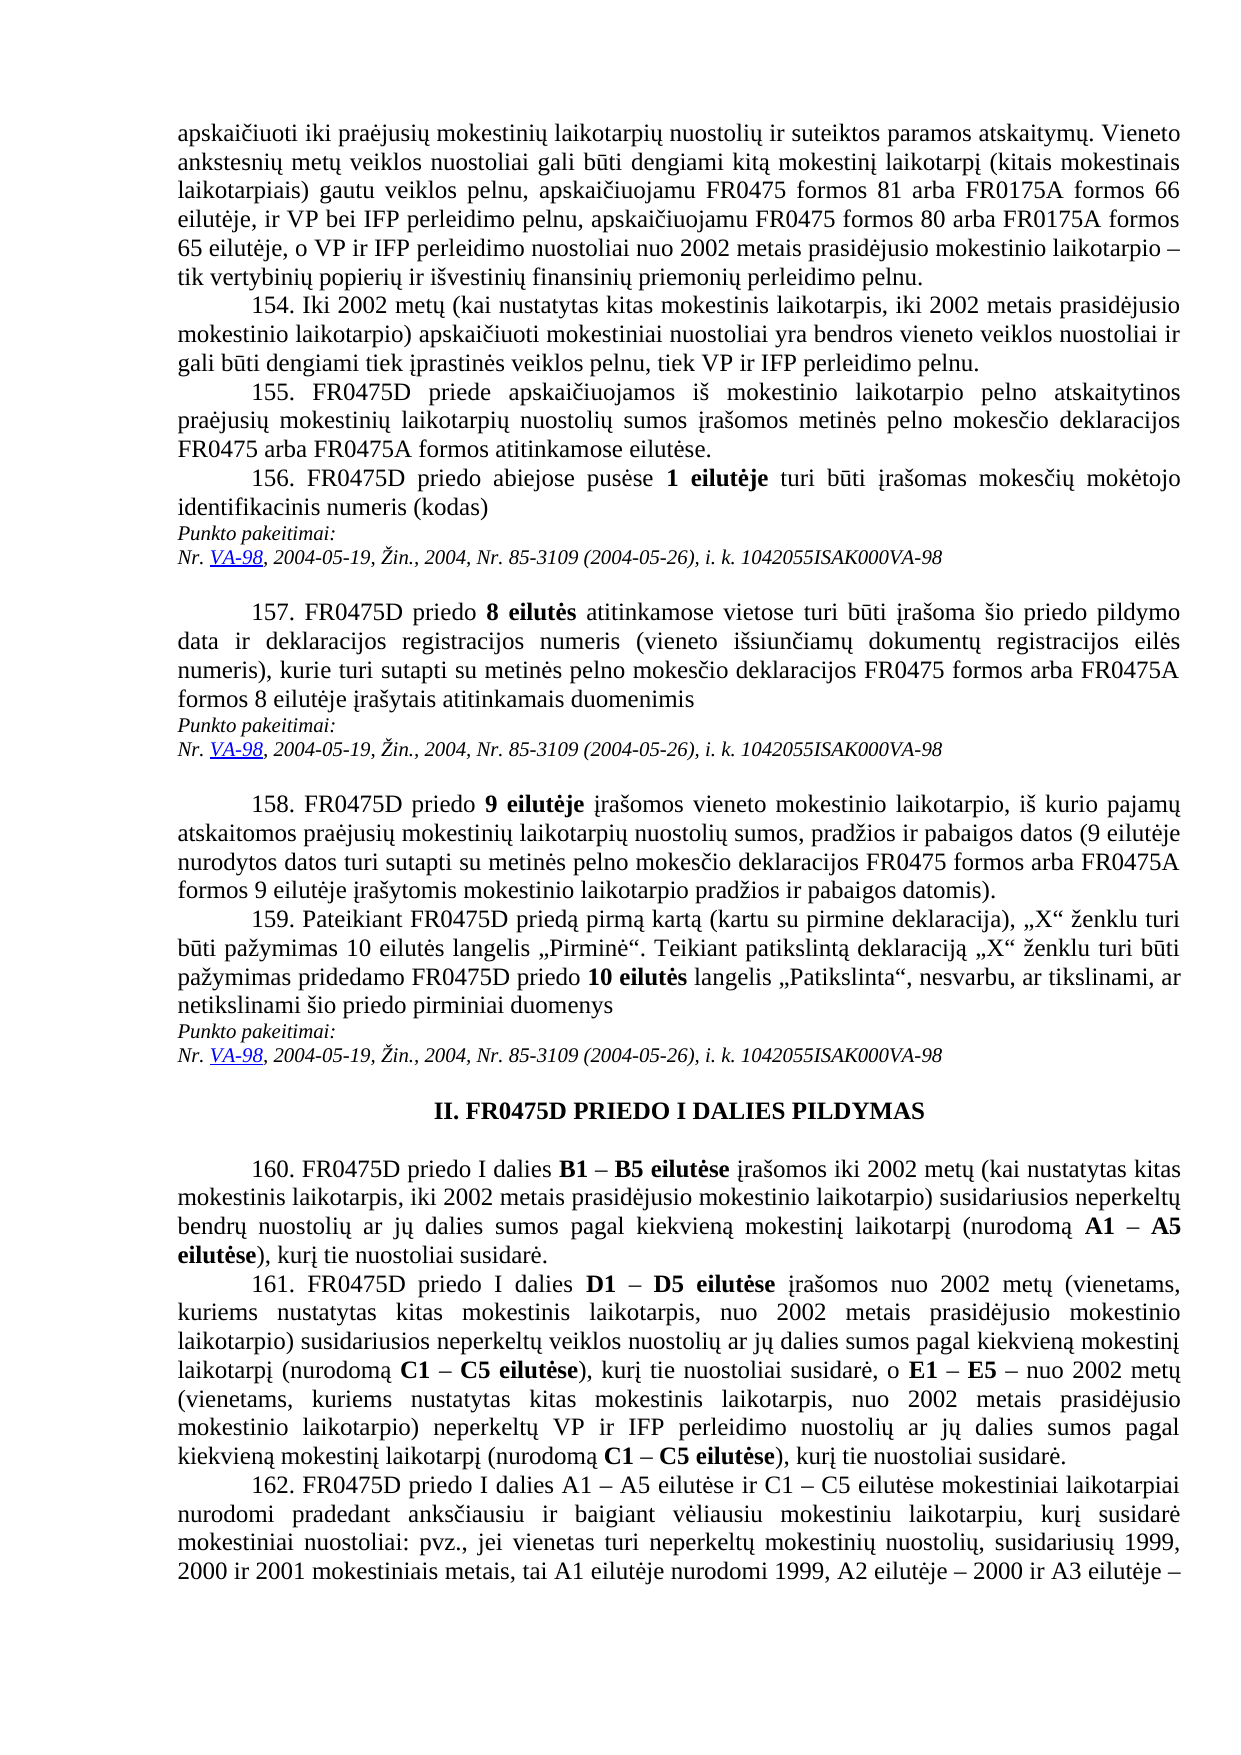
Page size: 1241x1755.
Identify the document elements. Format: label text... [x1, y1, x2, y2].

text Nr. VA-98, 2004-05-19, Žin., 2004, Nr. 85-3109 (2004-05-26), i. k. 1042055ISAK000VA-98 [177, 545, 1181, 569]
text 160. FR0475D priedo I dalies B1 – B5 eilutėse įrašomos iki 2002 metų (kai nustatytas kitas mokestinis laikotarpis, iki 2002 metais prasidėjusio mokestinio laikotarpio) susidariusios neperkeltų bendrų nuostolių ar jų dalies sumos pagal kiekvieną mokestinį laikotarpį (nurodomą A1 – A5 eilutėse), kurį tie nuostoliai susidarė. [177, 1154, 1181, 1269]
text 157. FR0475D priedo 8 eilutės atitinkamose vietose turi būti įrašoma šio priedo pildymo data ir deklaracijos registracijos numeris (vieneto išsiunčiamų dokumentų registracijos eilės numeris), kurie turi sutapti su metinės pelno mokesčio deklaracijos FR0475 formos arba FR0475A formos 8 eilutėje įrašytais atitinkamais duomenimis [177, 597, 1181, 712]
text 162. FR0475D priedo I dalies A1 – A5 eilutėse ir C1 – C5 eilutėse mokestiniai laikotarpiai nurodomi pradedant anksčiausiu ir baigiant vėliausiu mokestiniu laikotarpiu, kurį susidarė mokestiniai nuostoliai: pvz., jei vienetas turi neperkeltų mokestinių nuostolių, susidariusių 1999, 2000 ir 2001 mokestiniais metais, tai A1 eilutėje nurodomi 1999, A2 eilutėje – 2000 ir A3 eilutėje – [177, 1470, 1181, 1585]
text Nr. VA-98, 2004-05-19, Žin., 2004, Nr. 85-3109 (2004-05-26), i. k. 1042055ISAK000VA-98 [177, 737, 1181, 761]
text 161. FR0475D priedo I dalies D1 – D5 eilutėse įrašomos nuo 2002 metų (vienetams, kuriems nustatytas kitas mokestinis laikotarpis, nuo 2002 metais prasidėjusio mokestinio laikotarpio) susidariusios neperkeltų veiklos nuostolių ar jų dalies sumos pagal kiekvieną mokestinį laikotarpį (nurodomą C1 – C5 eilutėse), kurį tie nuostoliai susidarė, o E1 – E5 – nuo 2002 metų (vienetams, kuriems nustatytas kitas mokestinis laikotarpis, nuo 2002 metais prasidėjusio mokestinio laikotarpio) neperkeltų VP ir IFP perleidimo nuostolių ar jų dalies sumos pagal kiekvieną mokestinį laikotarpį (nurodomą C1 – C5 eilutėse), kurį tie nuostoliai susidarė. [177, 1269, 1181, 1470]
text II. FR0475D PRIEDO I DALIES PILDYMAS [177, 1096, 1181, 1125]
text 159. Pateikiant FR0475D priedą pirmą kartą (kartu su pirmine deklaracija), „X“ ženklu turi būti pažymimas 10 eilutės langelis „Pirminė“. Teikiant patikslintą deklaraciją „X“ ženklu turi būti pažymimas pridedamo FR0475D priedo 10 eilutės langelis „Patikslinta“, nesvarbu, ar tikslinami, ar netikslinami šio priedo pirminiai duomenys [177, 904, 1181, 1019]
text 156. FR0475D priedo abiejose pusėse 1 eilutėje turi būti įrašomas mokesčių mokėtojo identifikacinis numeris (kodas) [177, 463, 1181, 521]
text 155. FR0475D priede apskaičiuojamos iš mokestinio laikotarpio pelno atskaitytinos praėjusių mokestinių laikotarpių nuostolių sumos įrašomos metinės pelno mokesčio deklaracijos FR0475 arba FR0475A formos atitinkamose eilutėse. [177, 377, 1181, 463]
text Punkto pakeitimai: [177, 712, 1181, 737]
text Nr. VA-98, 2004-05-19, Žin., 2004, Nr. 85-3109 (2004-05-26), i. k. 1042055ISAK000VA-98 [177, 1043, 1181, 1067]
text 158. FR0475D priedo 9 eilutėje įrašomos vieneto mokestinio laikotarpio, iš kurio pajamų atskaitomos praėjusių mokestinių laikotarpių nuostolių sumos, pradžios ir pabaigos datos (9 eilutėje nurodytos datos turi sutapti su metinės pelno mokesčio deklaracijos FR0475 formos arba FR0475A formos 9 eilutėje įrašytomis mokestinio laikotarpio pradžios ir pabaigos datomis). [177, 789, 1181, 904]
text Punkto pakeitimai: [177, 521, 1181, 545]
text 154. Iki 2002 metų (kai nustatytas kitas mokestinis laikotarpis, iki 2002 metais prasidėjusio mokestinio laikotarpio) apskaičiuoti mokestiniai nuostoliai yra bendros vieneto veiklos nuostoliai ir gali būti dengiami tiek įprastinės veiklos pelnu, tiek VP ir IFP perleidimo pelnu. [177, 291, 1181, 377]
text apskaičiuoti iki praėjusių mokestinių laikotarpių nuostolių ir suteiktos paramos atskaitymų. Vieneto ankstesnių metų veiklos nuostoliai gali būti dengiami kitą mokestinį laikotarpį (kitais mokestinais laikotarpiais) gautu veiklos pelnu, apskaičiuojamu FR0475 formos 81 arba FR0175A formos 66 eilutėje, ir VP bei IFP perleidimo pelnu, apskaičiuojamu FR0475 formos 80 arba FR0175A formos 65 eilutėje, o VP ir IFP perleidimo nuostoliai nuo 2002 metais prasidėjusio mokestinio laikotarpio – tik vertybinių popierių ir išvestinių finansinių priemonių perleidimo pelnu. [177, 118, 1181, 291]
text Punkto pakeitimai: [177, 1019, 1181, 1043]
